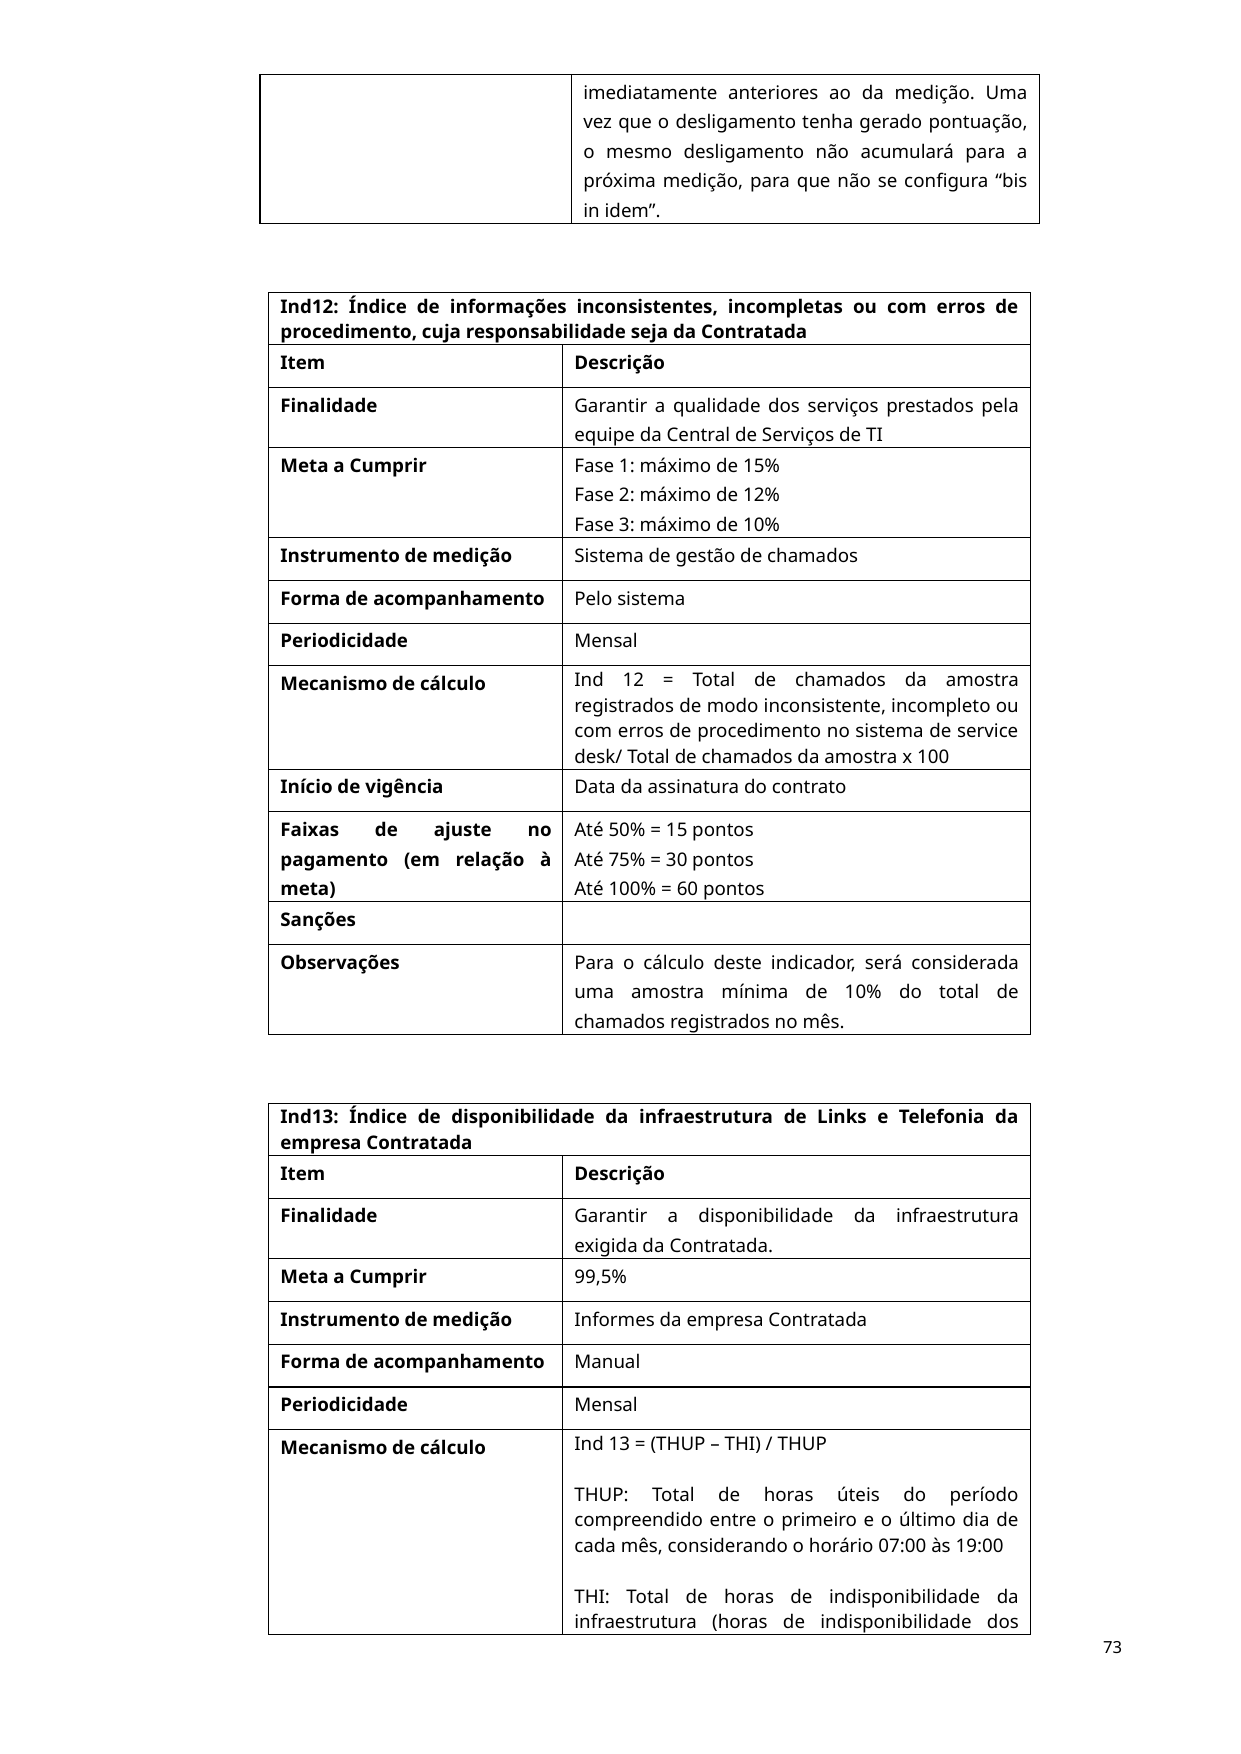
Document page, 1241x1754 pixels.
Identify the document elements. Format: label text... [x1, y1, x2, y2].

table_cell 99,5% [563, 1259, 1030, 1301]
table_cell Mensal [563, 624, 1030, 665]
table_cell [261, 75, 571, 223]
table_cell Finalidade [269, 1199, 562, 1258]
table_cell Para o cálculo deste indicador, será considerada uma amostra mínima de 10% do total de chamados registrados no mês. [563, 945, 1030, 1034]
table_cell Forma de acompanhamento [269, 581, 562, 622]
table_cell Início de vigência [269, 770, 562, 811]
table_cell Manual [563, 1345, 1030, 1386]
table_cell Informes da empresa Contratada [563, 1302, 1030, 1343]
table_header Ind12: Índice de informações inconsistentes, incompletas ou com erros de procedimento, cuja responsabilidade seja da Contratada [269, 293, 1030, 344]
table_cell Meta a Cumprir [269, 448, 562, 537]
table_cell Instrumento de medição [269, 538, 562, 580]
table_header Ind13: Índice de disponibilidade da infraestrutura de Links e Telefonia da empresa Contratada [269, 1104, 1030, 1155]
table_cell Observações [269, 945, 562, 1034]
table_cell Meta a Cumprir [269, 1259, 562, 1301]
table_cell Finalidade [269, 388, 562, 447]
table_cell Fase 1: máximo de 15% Fase 2: máximo de 12% Fase 3: máximo de 10% [563, 448, 1030, 537]
table_cell Garantir a qualidade dos serviços prestados pela equipe da Central de Serviços de TI [563, 388, 1030, 447]
table_cell Garantir a disponibilidade da infraestrutura exigida da Contratada. [563, 1199, 1030, 1258]
table_cell [563, 902, 1030, 944]
table_cell Pelo sistema [563, 581, 1030, 622]
table_cell Forma de acompanhamento [269, 1345, 562, 1386]
table_cell Ind 13 = (THUP – THI) / THUP THUP: Total de horas úteis do período compreendido entre o primeiro e o último dia de cada mês, considerando o horário 07:00 às 19:00 THI: Total de horas de indisponibilidade da infraestrutura (horas de indisponibilidade dos [563, 1430, 1030, 1634]
table_cell Instrumento de medição [269, 1302, 562, 1343]
table_cell Periodicidade [269, 1388, 562, 1429]
table_cell Data da assinatura do contrato [563, 770, 1030, 811]
table_cell Sanções [269, 902, 562, 944]
table_cell Descrição [563, 1156, 1030, 1198]
table_cell Item [269, 1156, 562, 1198]
table_cell Mensal [563, 1388, 1030, 1429]
table_cell Sistema de gestão de chamados [563, 538, 1030, 580]
table_cell Item [269, 345, 562, 387]
table_cell Mecanismo de cálculo [269, 666, 562, 768]
table_cell Faixas de ajuste no pagamento (em relação à meta) [269, 812, 562, 901]
table_cell Mecanismo de cálculo [269, 1430, 562, 1634]
table_cell Periodicidade [269, 624, 562, 665]
table_cell Descrição [563, 345, 1030, 387]
table_cell Até 50% = 15 pontos Até 75% = 30 pontos Até 100% = 60 pontos [563, 812, 1030, 901]
table_cell imediatamente anteriores ao da medição. Uma vez que o desligamento tenha gerado pontuação, o mesmo desligamento não acumulará para a próxima medição, para que não se configura “bis in idem”. [572, 75, 1039, 223]
table_cell Ind 12 = Total de chamados da amostra registrados de modo inconsistente, incompleto ou com erros de procedimento no sistema de service desk/ Total de chamados da amostra x 100 [563, 666, 1030, 768]
